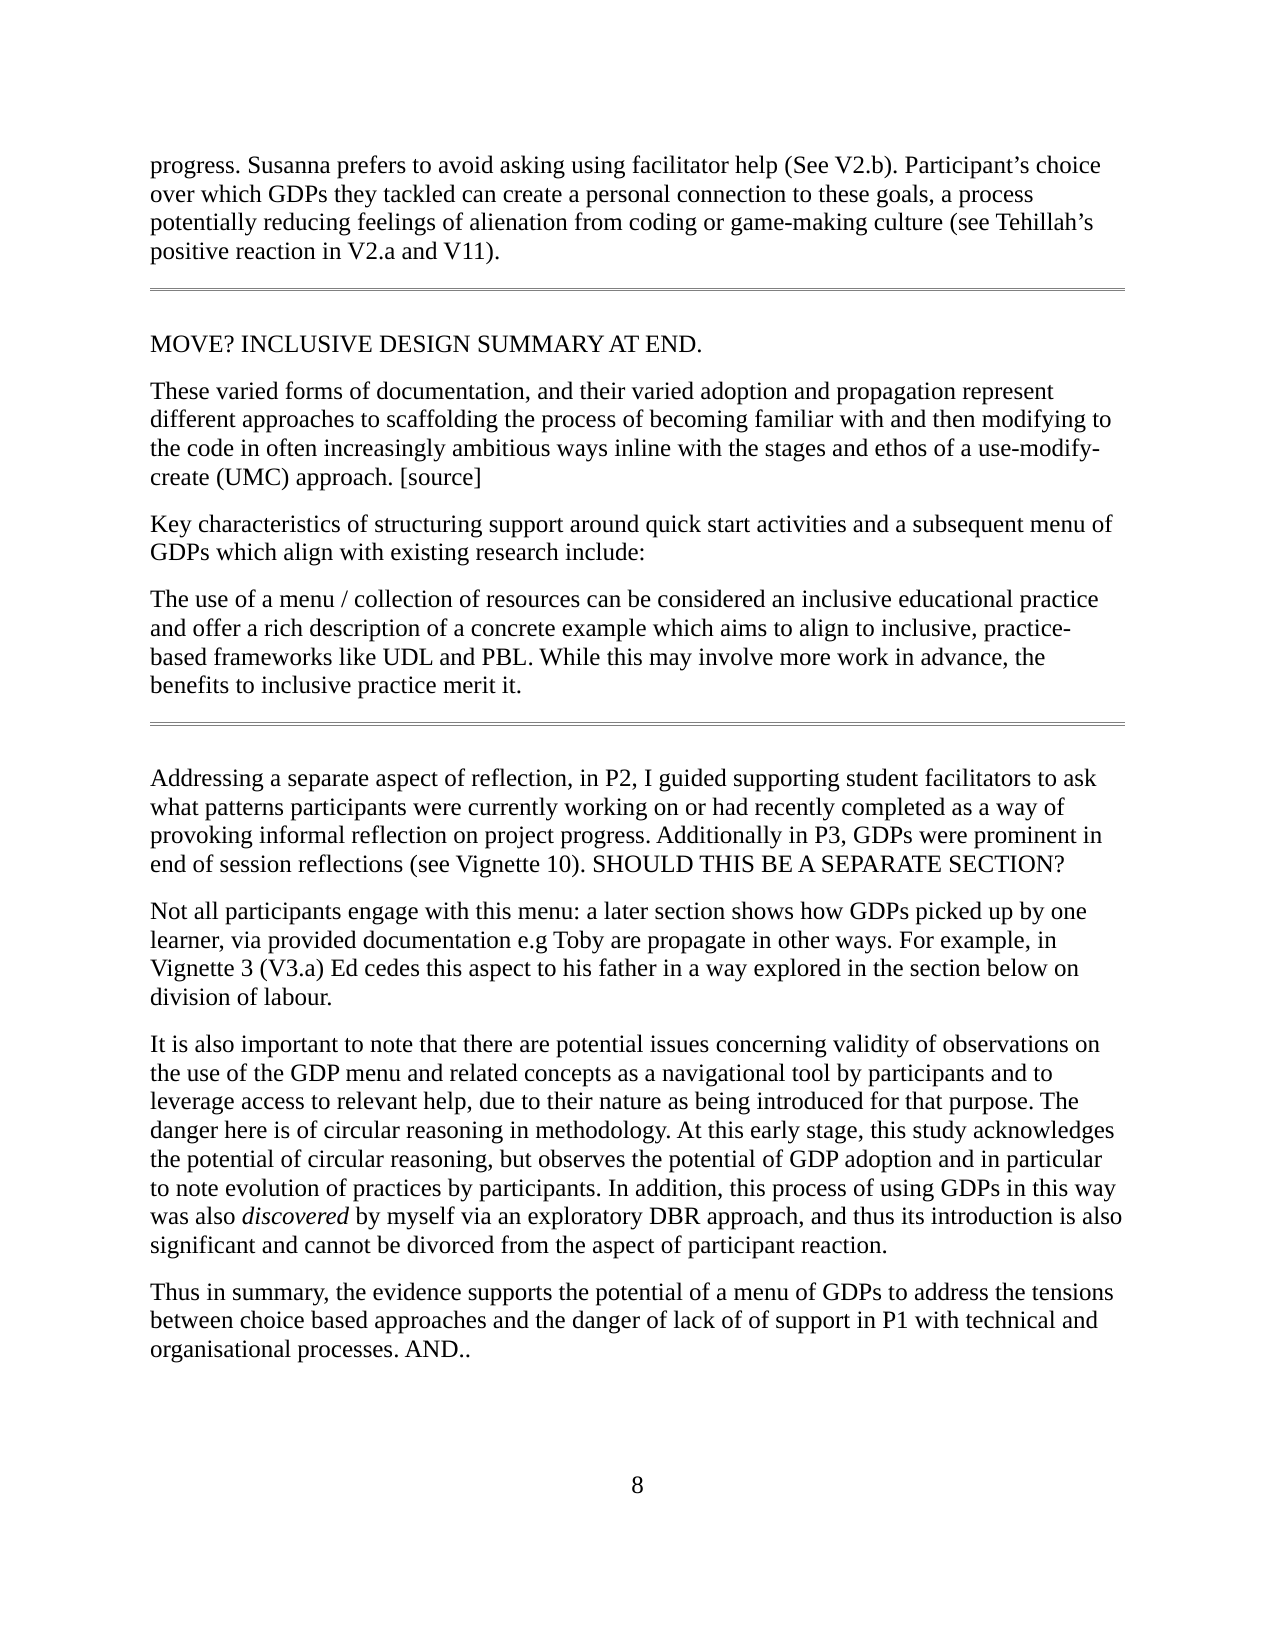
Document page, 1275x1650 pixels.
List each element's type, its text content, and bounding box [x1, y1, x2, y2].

text MOVE? INCLUSIVE DESIGN SUMMARY AT END. [150, 329, 1125, 358]
text Not all participants engage with this menu: a later section shows how GDPs picked up by one learner, via provided documentation e.g Toby are propagate in other ways. For example, in Vignette 3 (V3.a) Ed cedes this aspect to his father in a way explored in the section below on division of labour. [150, 896, 1125, 1011]
text Key characteristics of structuring support around quick start activities and a subsequent menu of GDPs which align with existing research include: [150, 509, 1125, 566]
text These varied forms of documentation, and their varied adoption and propagation represent different approaches to scaffolding the process of becoming familiar with and then modifying to the code in often increasingly ambitious ways inline with the stages and ethos of a use-modify-create (UMC) approach. [source] [150, 376, 1125, 491]
text progress. Susanna prefers to avoid asking using facilitator help (See V2.b). Participant’s choice over which GDPs they tackled can create a personal connection to these goals, a process potentially reducing feelings of alienation from coding or game-making culture (see Tehillah’s positive reaction in V2.a and V11). [150, 150, 1125, 265]
text Thus in summary, the evidence supports the potential of a menu of GDPs to address the tensions between choice based approaches and the danger of lack of of support in P1 with technical and organisational processes. AND.. [150, 1277, 1125, 1363]
text The use of a menu / collection of resources can be considered an inclusive educational practice and offer a rich description of a concrete example which aims to align to inclusive, practice-based frameworks like UDL and PBL. While this may involve more work in advance, the benefits to inclusive practice merit it. [150, 584, 1125, 699]
text Addressing a separate aspect of reflection, in P2, I guided supporting student facilitators to ask what patterns participants were currently working on or had recently completed as a way of provoking informal reflection on project progress. Additionally in P3, GDPs were prominent in end of session reflections (see Vignette 10). SHOULD THIS BE A SEPARATE SECTION? [150, 763, 1125, 878]
text It is also important to note that there are potential issues concerning validity of observations on the use of the GDP menu and related concepts as a navigational tool by participants and to leverage access to relevant help, due to their nature as being introduced for that purpose. The danger here is of circular reasoning in methodology. At this early stage, this study acknowledges the potential of circular reasoning, but observes the potential of GDP adoption and in particular to note evolution of practices by participants. In addition, this process of using GDPs in this way was also discovered by myself via an exploratory DBR approach, and thus its introduction is also significant and cannot be divorced from the aspect of participant reaction. [150, 1029, 1125, 1259]
